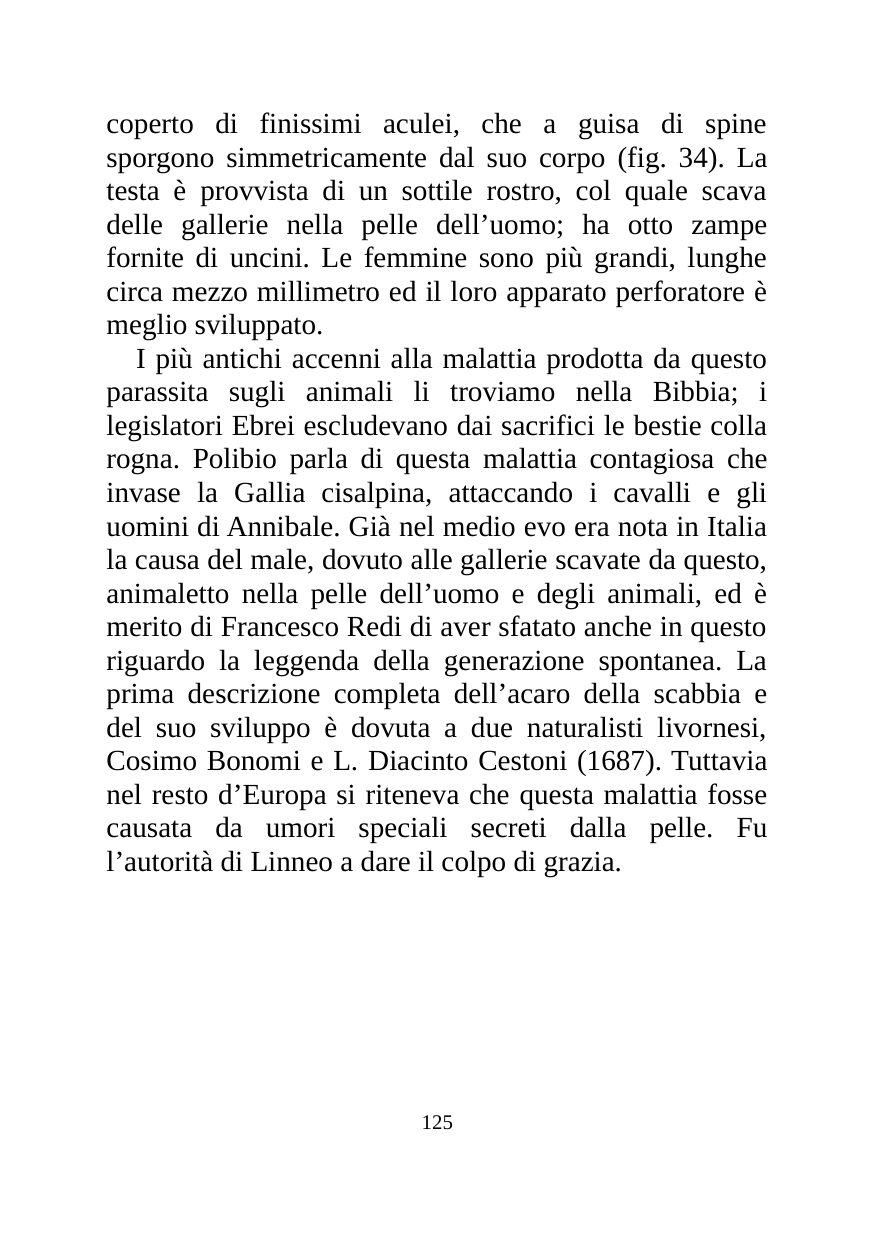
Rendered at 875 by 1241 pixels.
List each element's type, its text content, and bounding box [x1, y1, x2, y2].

text coperto di finissimi aculei, che a guisa di spine sporgono simmetricamente dal suo corpo (fig. 34). La testa è provvista di un sottile rostro, col quale scava delle gallerie nella pelle dell’uomo; ha otto zampe fornite di uncini. Le femmine sono più grandi, lunghe circa mezzo millimetro ed il loro apparato perforatore è meglio sviluppato. [106, 106, 768, 341]
text I più antichi accenni alla malattia prodotta da questo parassita sugli animali li troviamo nella Bibbia; i legislatori Ebrei escludevano dai sacrifici le bestie colla rogna. Polibio parla di questa malattia contagiosa che invase la Gallia cisalpina, attaccando i cavalli e gli uomini di Annibale. Già nel medio evo era nota in Italia la causa del male, dovuto alle gallerie scavate da questo, animaletto nella pelle dell’uomo e degli animali, ed è merito di Francesco Redi di aver sfatato anche in questo riguardo la leggenda della generazione spontanea. La prima descrizione completa dell’acaro della scabbia e del suo sviluppo è dovuta a due naturalisti livornesi, Cosimo Bonomi e L. Diacinto Cestoni (1687). Tuttavia nel resto d’Europa si riteneva che questa malattia fosse causata da umori speciali secreti dalla pelle. Fu l’autorità di Linneo a dare il colpo di grazia. [106, 341, 768, 878]
